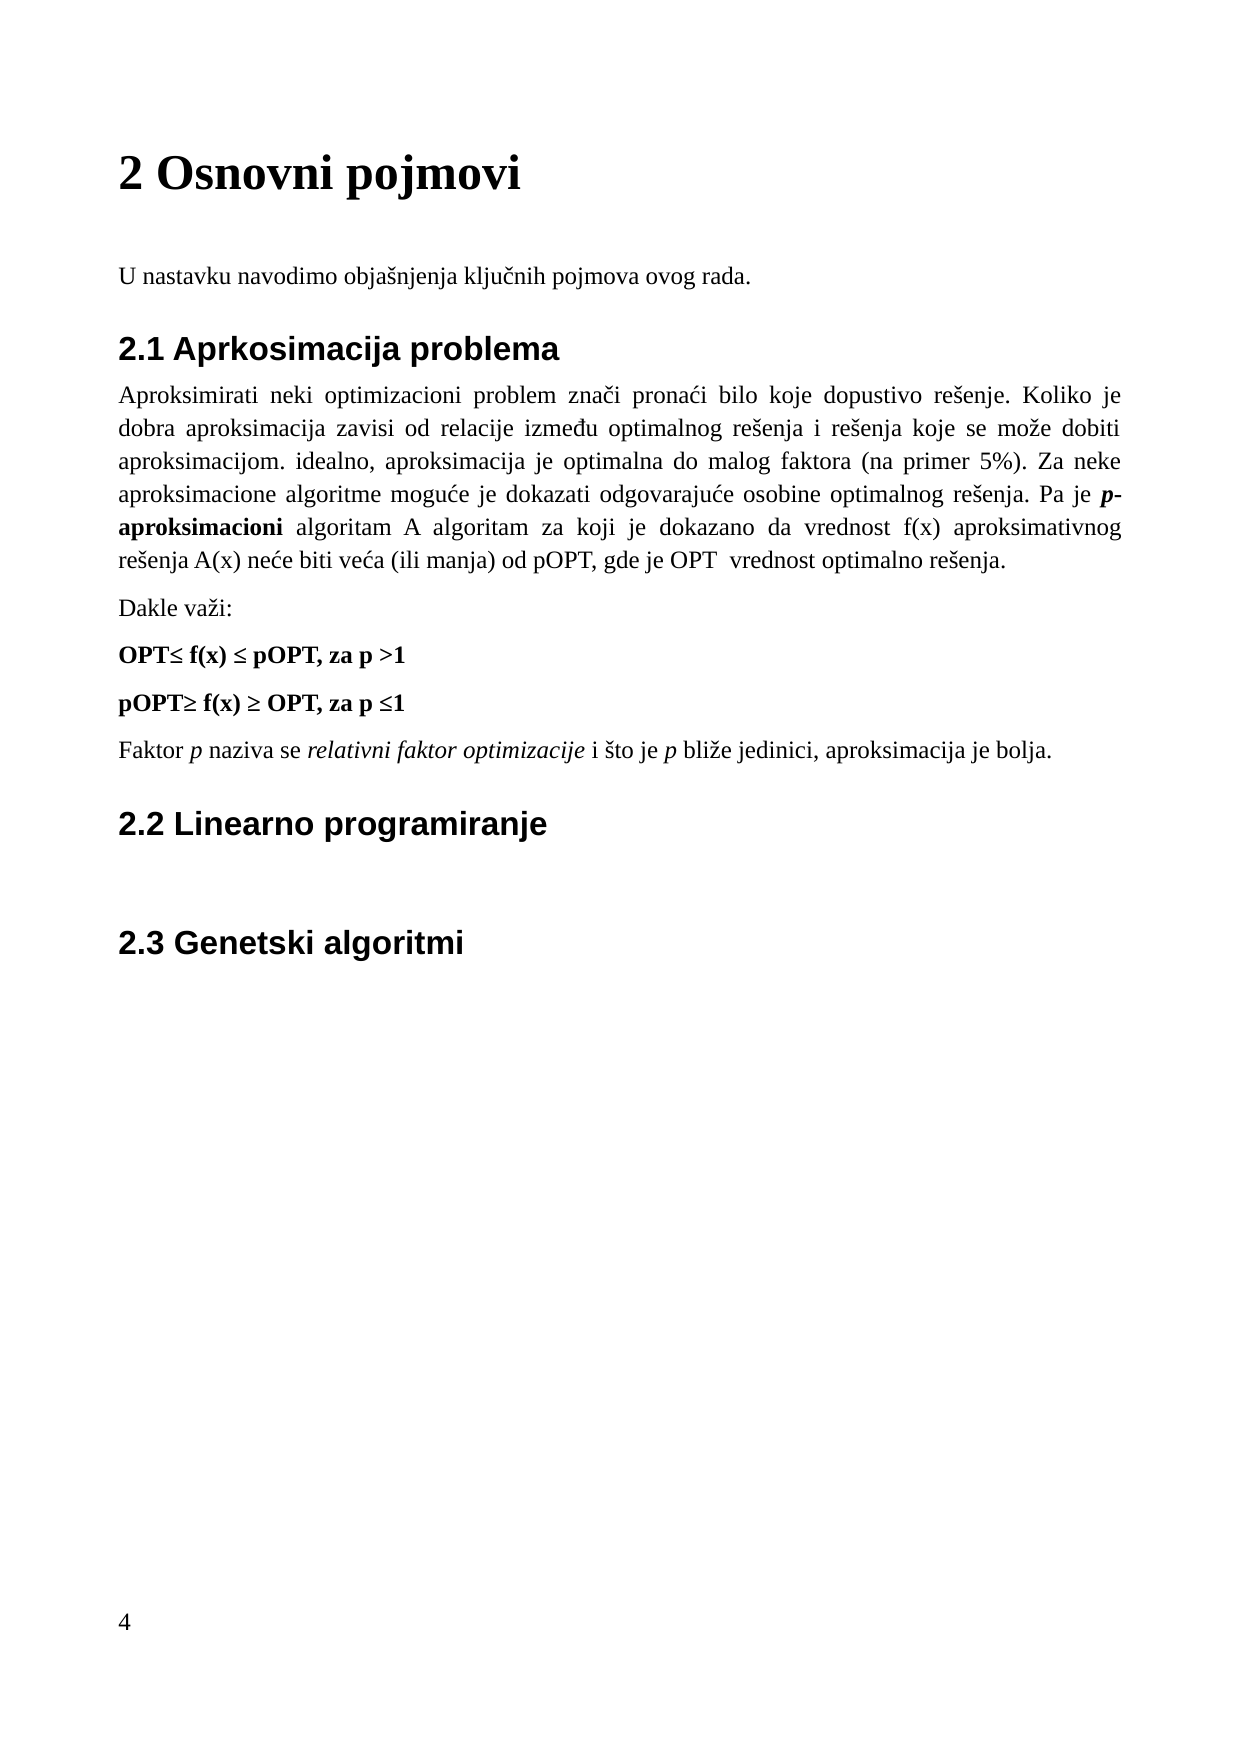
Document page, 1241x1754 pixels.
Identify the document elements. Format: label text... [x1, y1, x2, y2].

subtitle 2.2 Linearno programiranje [118, 804, 1122, 842]
text Faktor p naziva se relativni faktor optimizacije i što je p bliže jedinici, aproksimacija je bolja. [118, 736, 1122, 764]
subtitle 2.1 Aprkosimacija problema [118, 329, 1122, 368]
text U nastavku navodimo objašnjenja ključnih pojmova ovog rada. [118, 261, 1122, 289]
subtitle 2.3 Genetski algoritmi [118, 923, 1122, 962]
subtitle 2 Osnovni pojmovi [118, 143, 1122, 201]
text pOPT≥ f(x) ≥ OPT, za p ≤1 [118, 688, 1122, 717]
text Aproksimirati neki optimizacioni problem znači pronaći bilo koje dopustivo rešenje. Koliko je dobra aproksimacija zavisi od relacije između optimalnog rešenja i rešenja koje se može dobiti aproksimacijom. idealno, aproksimacija je optimalna do malog faktora (na primer 5%). Za neke aproksimacione algoritme moguće je dokazati odgovarajuće osobine optimalnog rešenja. Pa je p-aproksimacioni algoritam A algoritam za koji je dokazano da vrednost f(x) aproksimativnog rešenja A(x) neće biti veća (ili manja) od pOPT, gde je OPT vrednost optimalno rešenja. [118, 380, 1122, 574]
text Dakle važi: [118, 593, 1122, 622]
text OPT≤ f(x) ≤ pOPT, za p >1 [118, 640, 1122, 669]
